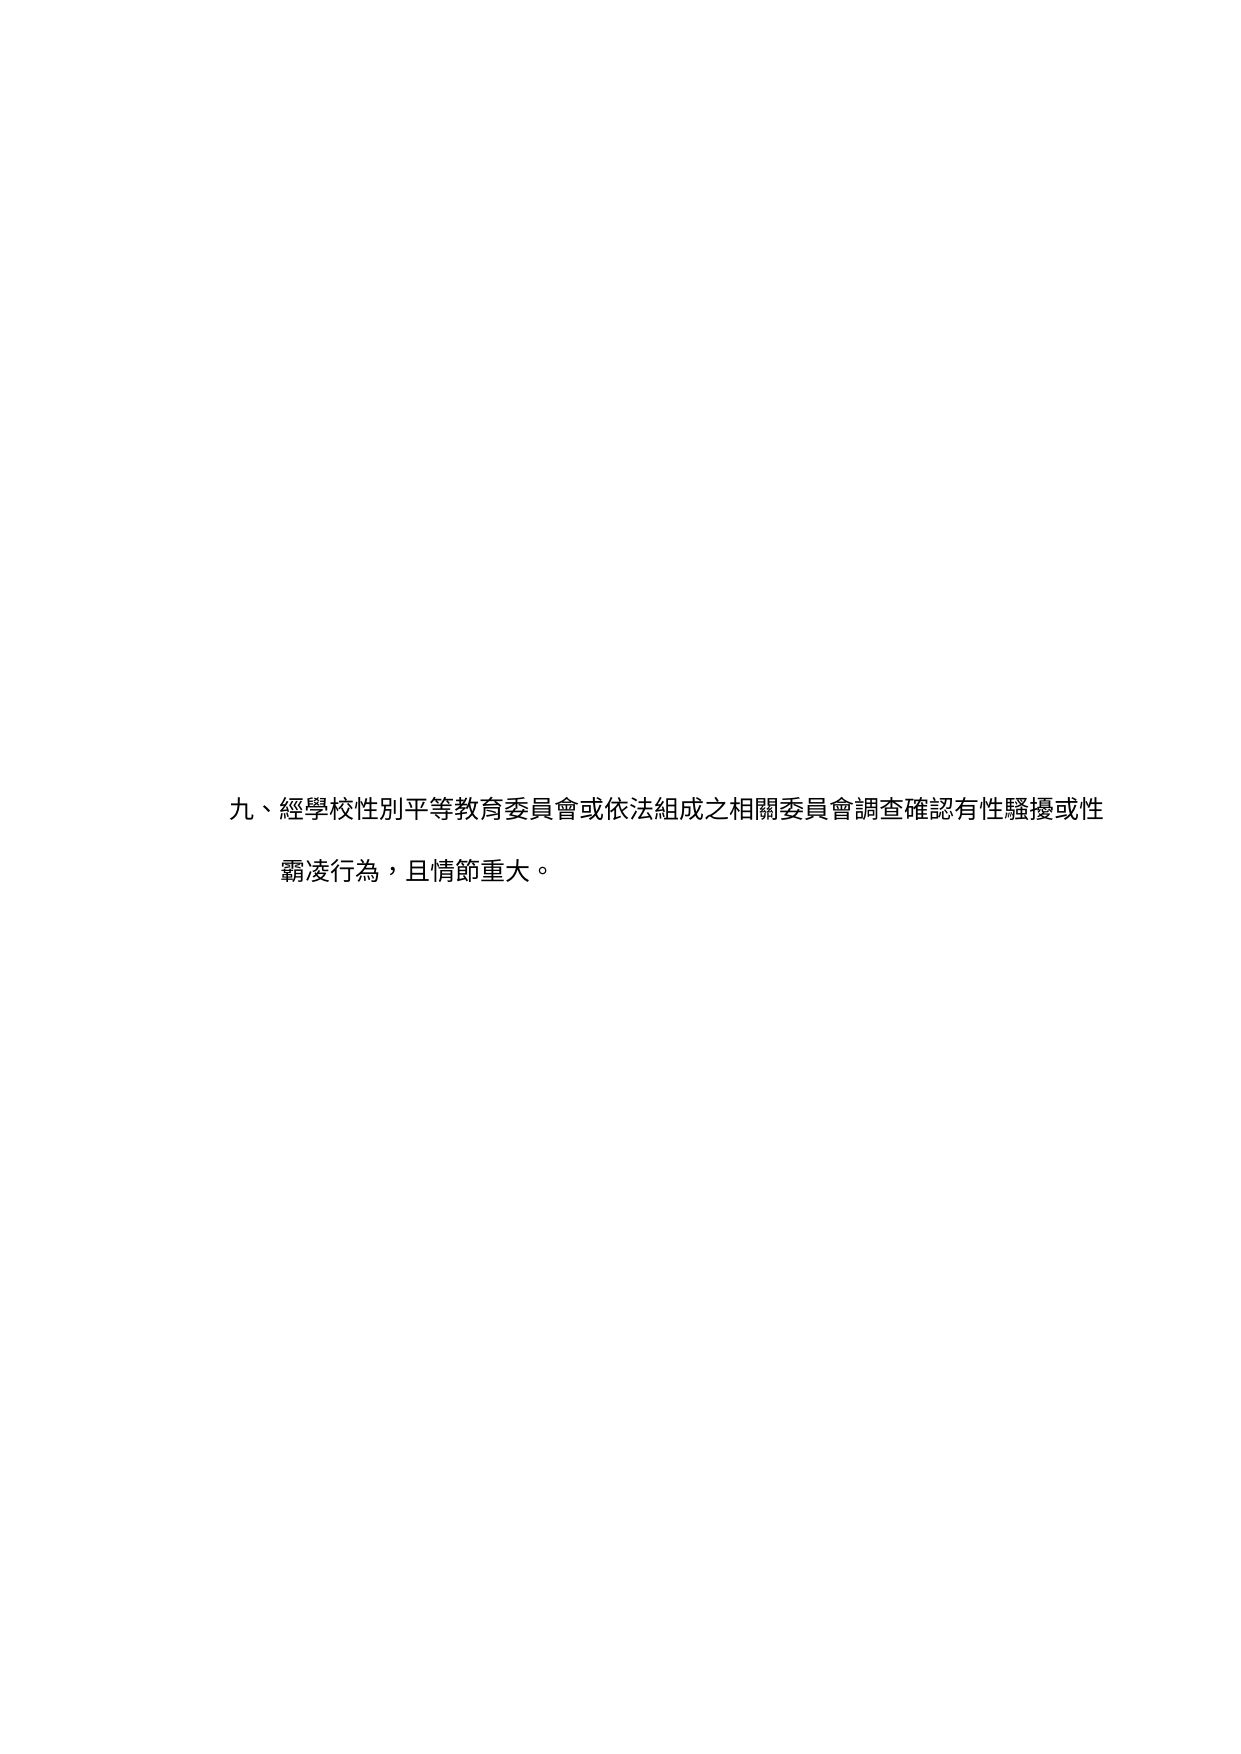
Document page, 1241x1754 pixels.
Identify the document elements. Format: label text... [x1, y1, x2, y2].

text 九、經學校性別平等教育委員會或依法組成之相關委員會調查確認有性騷擾或性 霸凌行為，且情節重大。 [229, 766, 1122, 891]
